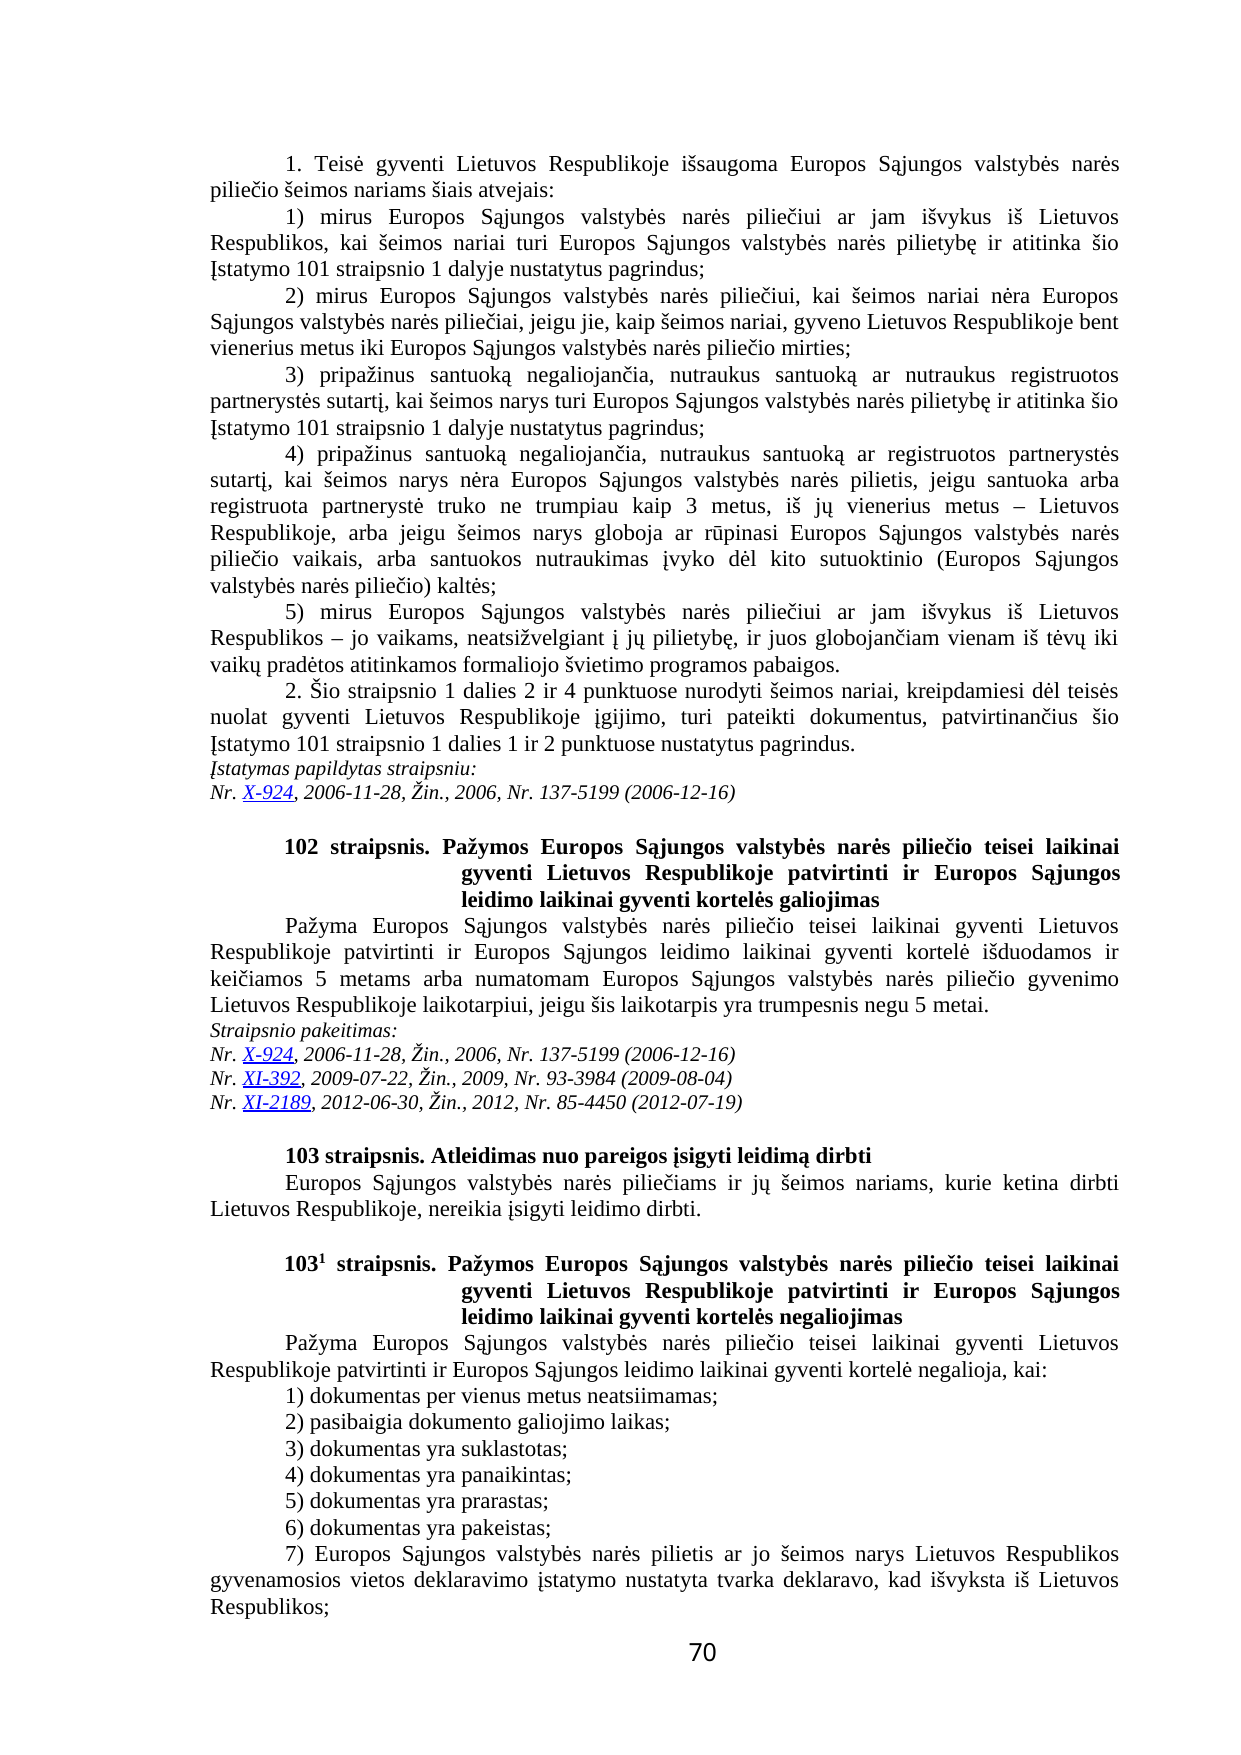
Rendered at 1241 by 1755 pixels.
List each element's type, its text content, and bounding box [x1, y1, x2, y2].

text 3) pripažinus santuoką negaliojančia, nutraukus santuoką ar nutraukus registruotos partnerystės sutartį, kai šeimos narys turi Europos Sąjungos valstybės narės pilietybę ir atitinka šio Įstatymo 101 straipsnio 1 dalyje nustatytus pagrindus; [210, 361, 1120, 440]
text 2. Šio straipsnio 1 dalies 2 ir 4 punktuose nurodyti šeimos nariai, kreipdamiesi dėl teisės nuolat gyventi Lietuvos Respublikoje įgijimo, turi pateikti dokumentus, patvirtinančius šio Įstatymo 101 straipsnio 1 dalies 1 ir 2 punktuose nustatytus pagrindus. [210, 677, 1120, 756]
text Europos Sąjungos valstybės narės piliečiams ir jų šeimos nariams, kurie ketina dirbti Lietuvos Respublikoje, nereikia įsigyti leidimo dirbti. [210, 1169, 1120, 1222]
text 5) dokumentas yra prarastas; [210, 1487, 1120, 1514]
text 1) dokumentas per vienus metus neatsiimamas; [210, 1382, 1120, 1408]
text 2) pasibaigia dokumento galiojimo laikas; [210, 1408, 1120, 1435]
text 5) mirus Europos Sąjungos valstybės narės piliečiui ar jam išvykus iš Lietuvos Respublikos – jo vaikams, neatsižvelgiant į jų pilietybę, ir juos globojančiam vienam iš tėvų iki vaikų pradėtos atitinkamos formaliojo švietimo programos pabaigos. [210, 598, 1120, 677]
text Nr. XI-392, 2009-07-22, Žin., 2009, Nr. 93-3984 (2009-08-04) [210, 1066, 1120, 1090]
text 7) Europos Sąjungos valstybės narės pilietis ar jo šeimos narys Lietuvos Respublikos gyvenamosios vietos deklaravimo įstatymo nustatyta tvarka deklaravo, kad išvyksta iš Lietuvos Respublikos; [210, 1540, 1120, 1619]
text 103 straipsnis. Atleidimas nuo pareigos įsigyti leidimą dirbti [210, 1142, 1120, 1169]
text 2) mirus Europos Sąjungos valstybės narės piliečiui, kai šeimos nariai nėra Europos Sąjungos valstybės narės piliečiai, jeigu jie, kaip šeimos nariai, gyveno Lietuvos Respublikoje bent vienerius metus iki Europos Sąjungos valstybės narės piliečio mirties; [210, 282, 1120, 361]
text Nr. XI-2189, 2012-06-30, Žin., 2012, Nr. 85-4450 (2012-07-19) [210, 1090, 1120, 1114]
text Pažyma Europos Sąjungos valstybės narės piliečio teisei laikinai gyventi Lietuvos Respublikoje patvirtinti ir Europos Sąjungos leidimo laikinai gyventi kortelė išduodamos ir keičiamos 5 metams arba numatomam Europos Sąjungos valstybės narės piliečio gyvenimo Lietuvos Respublikoje laikotarpiui, jeigu šis laikotarpis yra trumpesnis negu 5 metai. [210, 912, 1120, 1017]
text 1) mirus Europos Sąjungos valstybės narės piliečiui ar jam išvykus iš Lietuvos Respublikos, kai šeimos nariai turi Europos Sąjungos valstybės narės pilietybę ir atitinka šio Įstatymo 101 straipsnio 1 dalyje nustatytus pagrindus; [210, 203, 1120, 282]
text Pažyma Europos Sąjungos valstybės narės piliečio teisei laikinai gyventi Lietuvos Respublikoje patvirtinti ir Europos Sąjungos leidimo laikinai gyventi kortelė negalioja, kai: [210, 1329, 1120, 1382]
text 6) dokumentas yra pakeistas; [210, 1514, 1120, 1540]
text Nr. X-924, 2006-11-28, Žin., 2006, Nr. 137-5199 (2006-12-16) [210, 1042, 1120, 1066]
text 4) dokumentas yra panaikintas; [210, 1461, 1120, 1487]
text Nr. X-924, 2006-11-28, Žin., 2006, Nr. 137-5199 (2006-12-16) [210, 780, 1120, 804]
text Įstatymas papildytas straipsniu: [210, 756, 1120, 780]
text 4) pripažinus santuoką negaliojančia, nutraukus santuoką ar registruotos partnerystės sutartį, kai šeimos narys nėra Europos Sąjungos valstybės narės pilietis, jeigu santuoka arba registruota partnerystė truko ne trumpiau kaip 3 metus, iš jų vienerius metus – Lietuvos Respublikoje, arba jeigu šeimos narys globoja ar rūpinasi Europos Sąjungos valstybės narės piliečio vaikais, arba santuokos nutraukimas įvyko dėl kito sutuoktinio (Europos Sąjungos valstybės narės piliečio) kaltės; [210, 440, 1120, 598]
text 1031 straipsnis. Pažymos Europos Sąjungos valstybės narės piliečio teisei laikinai gyventi Lietuvos Respublikoje patvirtinti ir Europos Sąjungos leidimo laikinai gyventi kortelės negaliojimas [284, 1250, 1120, 1329]
text 102 straipsnis. Pažymos Europos Sąjungos valstybės narės piliečio teisei laikinai gyventi Lietuvos Respublikoje patvirtinti ir Europos Sąjungos leidimo laikinai gyventi kortelės galiojimas [284, 833, 1120, 912]
text 3) dokumentas yra suklastotas; [210, 1435, 1120, 1461]
text 1. Teisė gyventi Lietuvos Respublikoje išsaugoma Europos Sąjungos valstybės narės piliečio šeimos nariams šiais atvejais: [210, 150, 1120, 203]
text Straipsnio pakeitimas: [210, 1017, 1120, 1042]
